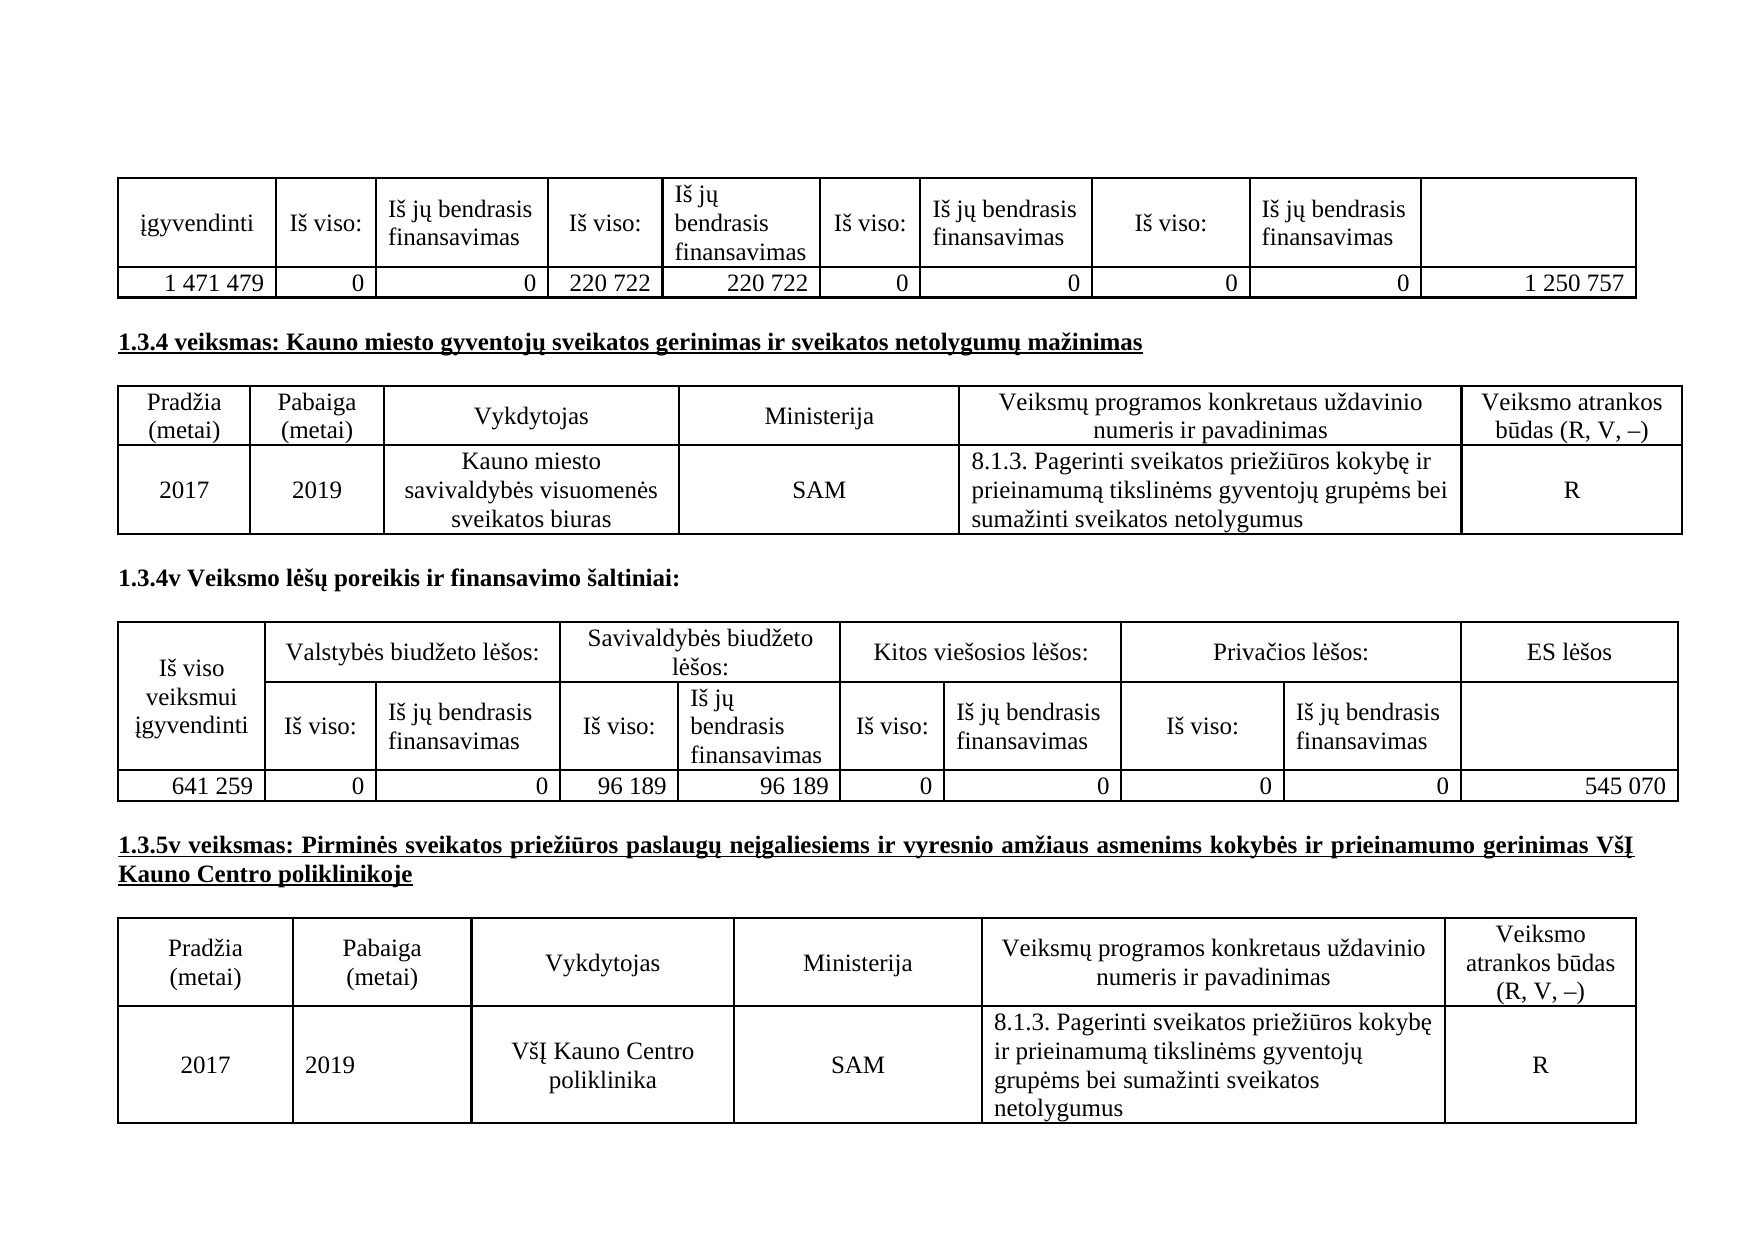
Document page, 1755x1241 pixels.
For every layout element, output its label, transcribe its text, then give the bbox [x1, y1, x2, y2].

table_cell SAM [735, 1007, 981, 1122]
table_header Vykdytojas [473, 919, 733, 1005]
table_cell Iš jų bendrasis finansavimas [664, 179, 819, 266]
table_header Veiksmo atrankos būdas (R, V, –) [1446, 919, 1635, 1005]
table_header Kitos viešosios lėšos: [841, 623, 1120, 681]
table_cell 2017 [119, 446, 249, 533]
table_header Ministerija [735, 919, 981, 1005]
table_cell Iš viso: [266, 683, 375, 769]
text 1.3.4 veiksmas: Kauno miesto gyventojų sveikatos gerinimas ir sveikatos netolygumų mažinimas [118, 327, 1636, 356]
table_cell Iš jų bendrasis finansavimas [377, 179, 547, 266]
table_cell 0 [1251, 268, 1420, 296]
table_cell Iš viso: [549, 179, 661, 266]
table_cell 0 [841, 771, 943, 800]
table_cell 220 722 [664, 268, 819, 296]
table_cell Kauno miesto savivaldybės visuomenės sveikatos biuras [385, 446, 678, 533]
table_cell Iš viso: [821, 179, 919, 266]
table_cell 1 250 757 [1422, 268, 1635, 296]
table_cell 2019 [251, 446, 383, 533]
table_cell SAM [680, 446, 958, 533]
table_cell Iš jų bendrasis finansavimas [921, 179, 1091, 266]
table_header Savivaldybės biudžeto lėšos: [561, 623, 839, 681]
table_header Pabaiga (metai) [251, 387, 383, 444]
text 1.3.5v veiksmas: Pirminės sveikatos priežiūros paslaugų neįgaliesiems ir vyresnio amžiaus asmenims kokybės ir prieinamumo gerinimas VšĮ Kauno Centro poliklinikoje [118, 831, 1636, 888]
table_header Pradžia (metai) [119, 387, 249, 444]
table_cell 0 [1122, 771, 1283, 800]
table_cell 0 [921, 268, 1091, 296]
table_cell 8.1.3. Pagerinti sveikatos priežiūros kokybę ir prieinamumą tikslinėms gyventojų grupėms bei sumažinti sveikatos netolygumus [983, 1007, 1444, 1122]
table_cell Iš jų bendrasis finansavimas [945, 683, 1120, 769]
table_cell Iš jų bendrasis finansavimas [679, 683, 839, 769]
table_cell Iš viso: [277, 179, 375, 266]
text 1.3.4v Veiksmo lėšų poreikis ir finansavimo šaltiniai: [118, 563, 1636, 592]
table_header Ministerija [680, 387, 958, 444]
table_header Vykdytojas [385, 387, 678, 444]
table_cell 0 [266, 771, 375, 800]
table_cell Iš viso: [1093, 179, 1249, 266]
table_cell 641 259 [119, 771, 264, 800]
table_cell Iš viso: [1122, 683, 1283, 769]
table_cell 0 [277, 268, 375, 296]
table_cell R [1446, 1007, 1635, 1122]
table_cell 220 722 [549, 268, 661, 296]
table_cell 0 [377, 771, 559, 800]
table_cell Iš jų bendrasis finansavimas [377, 683, 559, 769]
table_cell Iš viso: [561, 683, 677, 769]
table_header ES lėšos [1462, 623, 1677, 681]
table_cell 96 189 [679, 771, 839, 800]
table_header Pradžia (metai) [119, 919, 292, 1005]
table_cell 0 [821, 268, 919, 296]
table_header Valstybės biudžeto lėšos: [266, 623, 559, 681]
table_cell Iš jų bendrasis finansavimas [1251, 179, 1420, 266]
table_cell [1422, 179, 1635, 266]
table_cell 545 070 [1462, 771, 1677, 800]
table_cell Iš jų bendrasis finansavimas [1285, 683, 1460, 769]
table_cell 1 471 479 [119, 268, 275, 296]
table_cell 2019 [294, 1007, 470, 1122]
table_header įgyvendinti [119, 179, 275, 266]
table_cell R [1463, 446, 1681, 533]
table_header Veiksmų programos konkretaus uždavinio numeris ir pavadinimas [960, 387, 1460, 444]
table_cell 0 [1285, 771, 1460, 800]
table_header Privačios lėšos: [1122, 623, 1460, 681]
table_header Veiksmo atrankos būdas (R, V, –) [1463, 387, 1681, 444]
table_cell VšĮ Kauno Centro poliklinika [473, 1007, 733, 1122]
table_header Pabaiga (metai) [294, 919, 470, 1005]
table_cell Iš viso: [841, 683, 943, 769]
table_header Veiksmų programos konkretaus uždavinio numeris ir pavadinimas [983, 919, 1444, 1005]
table_cell 0 [945, 771, 1120, 800]
table_header Iš viso veiksmui įgyvendinti [119, 623, 264, 769]
table_cell 0 [1093, 268, 1249, 296]
table_cell 8.1.3. Pagerinti sveikatos priežiūros kokybę ir prieinamumą tikslinėms gyventojų grupėms bei sumažinti sveikatos netolygumus [960, 446, 1460, 533]
table_cell 0 [377, 268, 547, 296]
table_cell 96 189 [561, 771, 677, 800]
table_cell [1462, 683, 1677, 769]
table_cell 2017 [119, 1007, 292, 1122]
